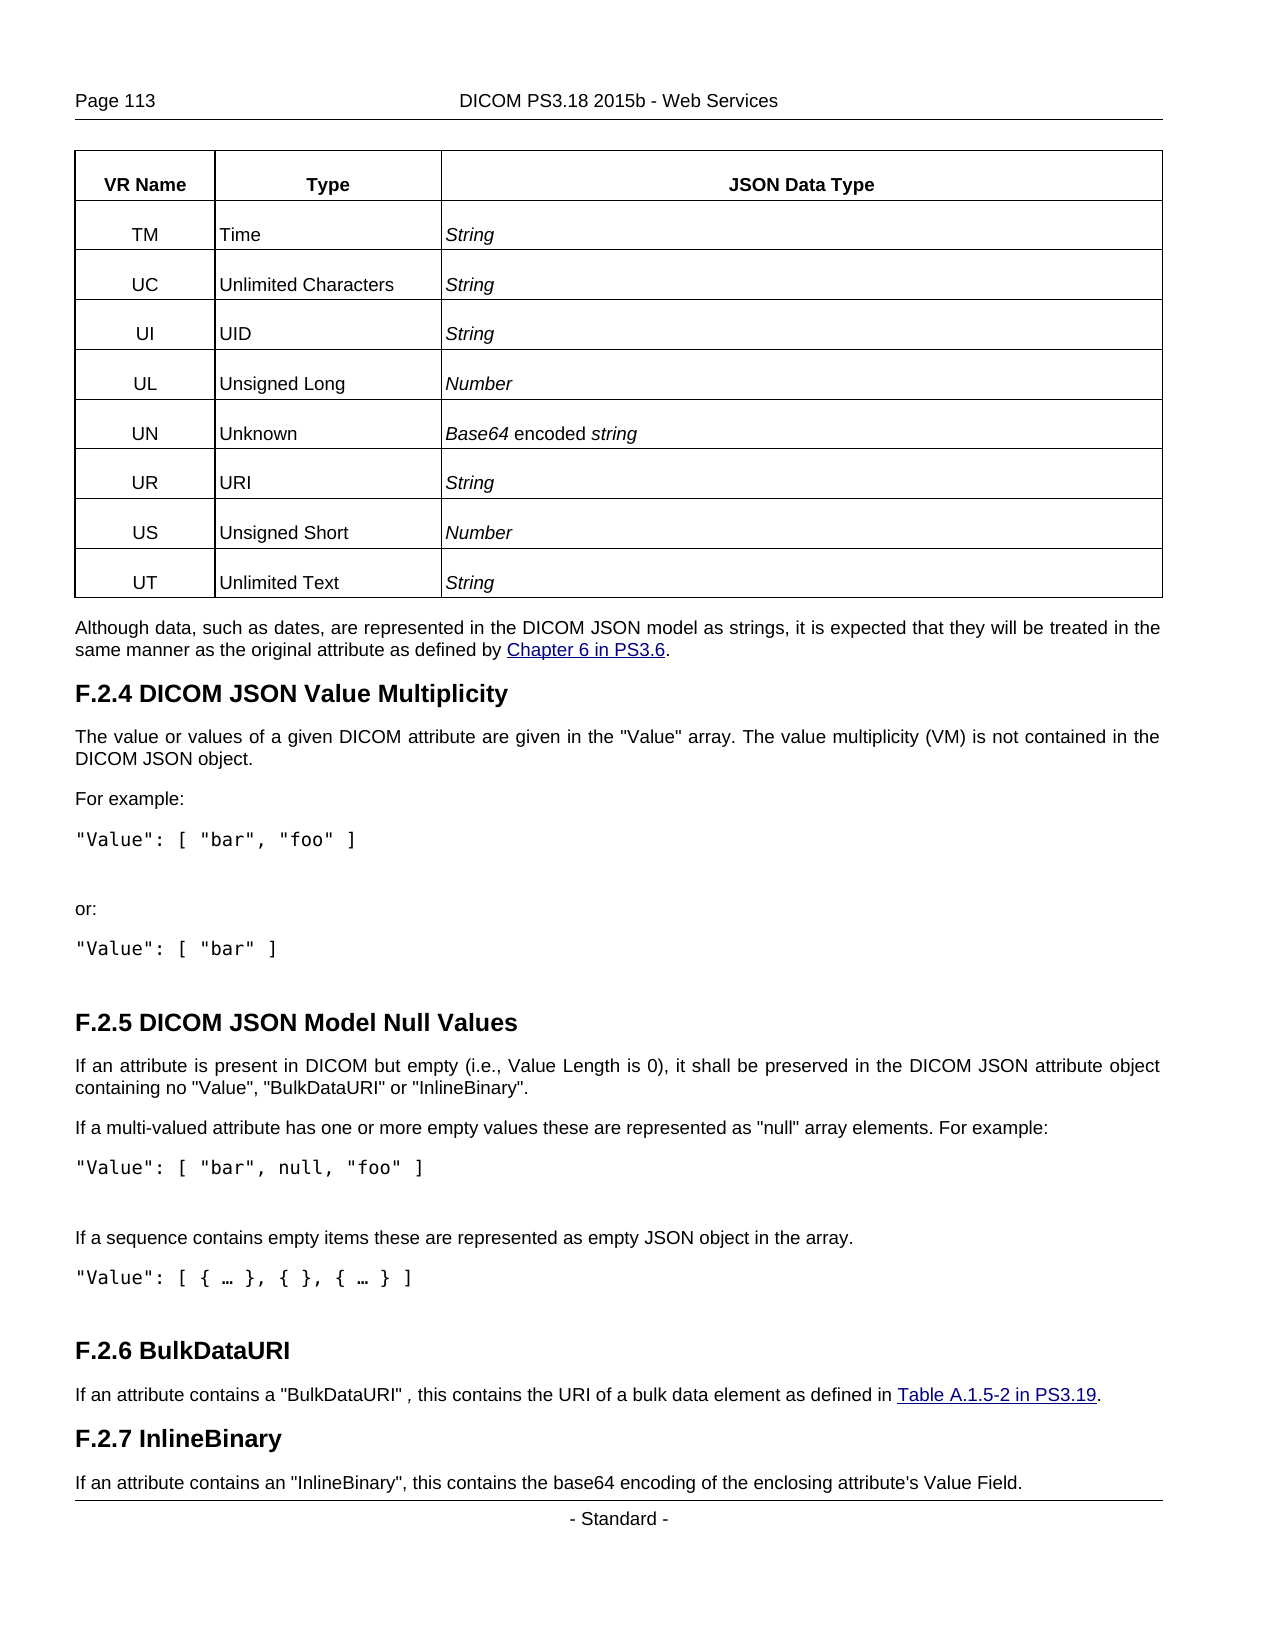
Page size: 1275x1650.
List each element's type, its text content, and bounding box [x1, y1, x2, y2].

table_cell UL [76, 350, 214, 398]
table_cell String [442, 549, 1162, 597]
table_cell Unlimited Characters [216, 250, 441, 299]
table_cell UI [76, 300, 214, 349]
text F.2.7 InlineBinary [75, 1424, 1162, 1453]
table_cell Unsigned Long [216, 350, 441, 398]
text F.2.5 DICOM JSON Model Null Values [75, 1008, 1162, 1036]
text If an attribute contains an "InlineBinary", this contains the base64 encoding of the enclosing attribute's Value Field. [75, 1472, 1162, 1493]
text If a sequence contains empty items these are represented as empty JSON object in the array. [75, 1227, 1162, 1248]
table_cell UID [216, 300, 441, 349]
table_header JSON Data Type [442, 151, 1162, 200]
table_cell UC [76, 250, 214, 299]
table_cell Unlimited Text [216, 549, 441, 597]
table_cell UR [76, 449, 214, 498]
table_cell Base64 encoded string [442, 400, 1162, 448]
text F.2.6 BulkDataURI [75, 1336, 1162, 1365]
table_cell US [76, 499, 214, 547]
text If a multi-valued attribute has one or more empty values these are represented as "null" array elements. For example: [75, 1117, 1162, 1138]
table_cell Unsigned Short [216, 499, 441, 547]
table_cell URI [216, 449, 441, 498]
text "Value": [ "bar", null, "foo" ] [75, 1157, 1162, 1208]
text "Value": [ "bar", "foo" ] [75, 828, 1162, 879]
table_cell UN [76, 400, 214, 448]
table_cell String [442, 300, 1162, 349]
table_cell Number [442, 350, 1162, 398]
text For example: [75, 788, 1162, 810]
table_cell Unknown [216, 400, 441, 448]
text or: [75, 898, 1162, 919]
table_header Type [216, 151, 441, 200]
text "Value": [ { … }, { }, { … } ] [75, 1267, 1162, 1318]
table_cell String [442, 201, 1162, 249]
table_cell String [442, 449, 1162, 498]
text "Value": [ "bar" ] [75, 938, 1162, 989]
text If an attribute contains a "BulkDataURI" , this contains the URI of a bulk data element as defined in Table A.1.5-2 in PS3.19. [75, 1384, 1162, 1405]
table_cell Number [442, 499, 1162, 547]
table_cell Time [216, 201, 441, 249]
table_cell TM [76, 201, 214, 249]
text The value or values of a given DICOM attribute are given in the "Value" array. The value multiplicity (VM) is not contained in the DICOM JSON object. [75, 726, 1162, 769]
table_cell String [442, 250, 1162, 299]
table_header VR Name [76, 151, 214, 200]
table_cell UT [76, 549, 214, 597]
text F.2.4 DICOM JSON Value Multiplicity [75, 679, 1162, 708]
text If an attribute is present in DICOM but empty (i.e., Value Length is 0), it shall be preserved in the DICOM JSON attribute object containing no "Value", "BulkDataURI" or "InlineBinary". [75, 1055, 1162, 1098]
text Although data, such as dates, are represented in the DICOM JSON model as strings, it is expected that they will be treated in the same manner as the original attribute as defined by Chapter 6 in PS3.6. [75, 617, 1162, 660]
